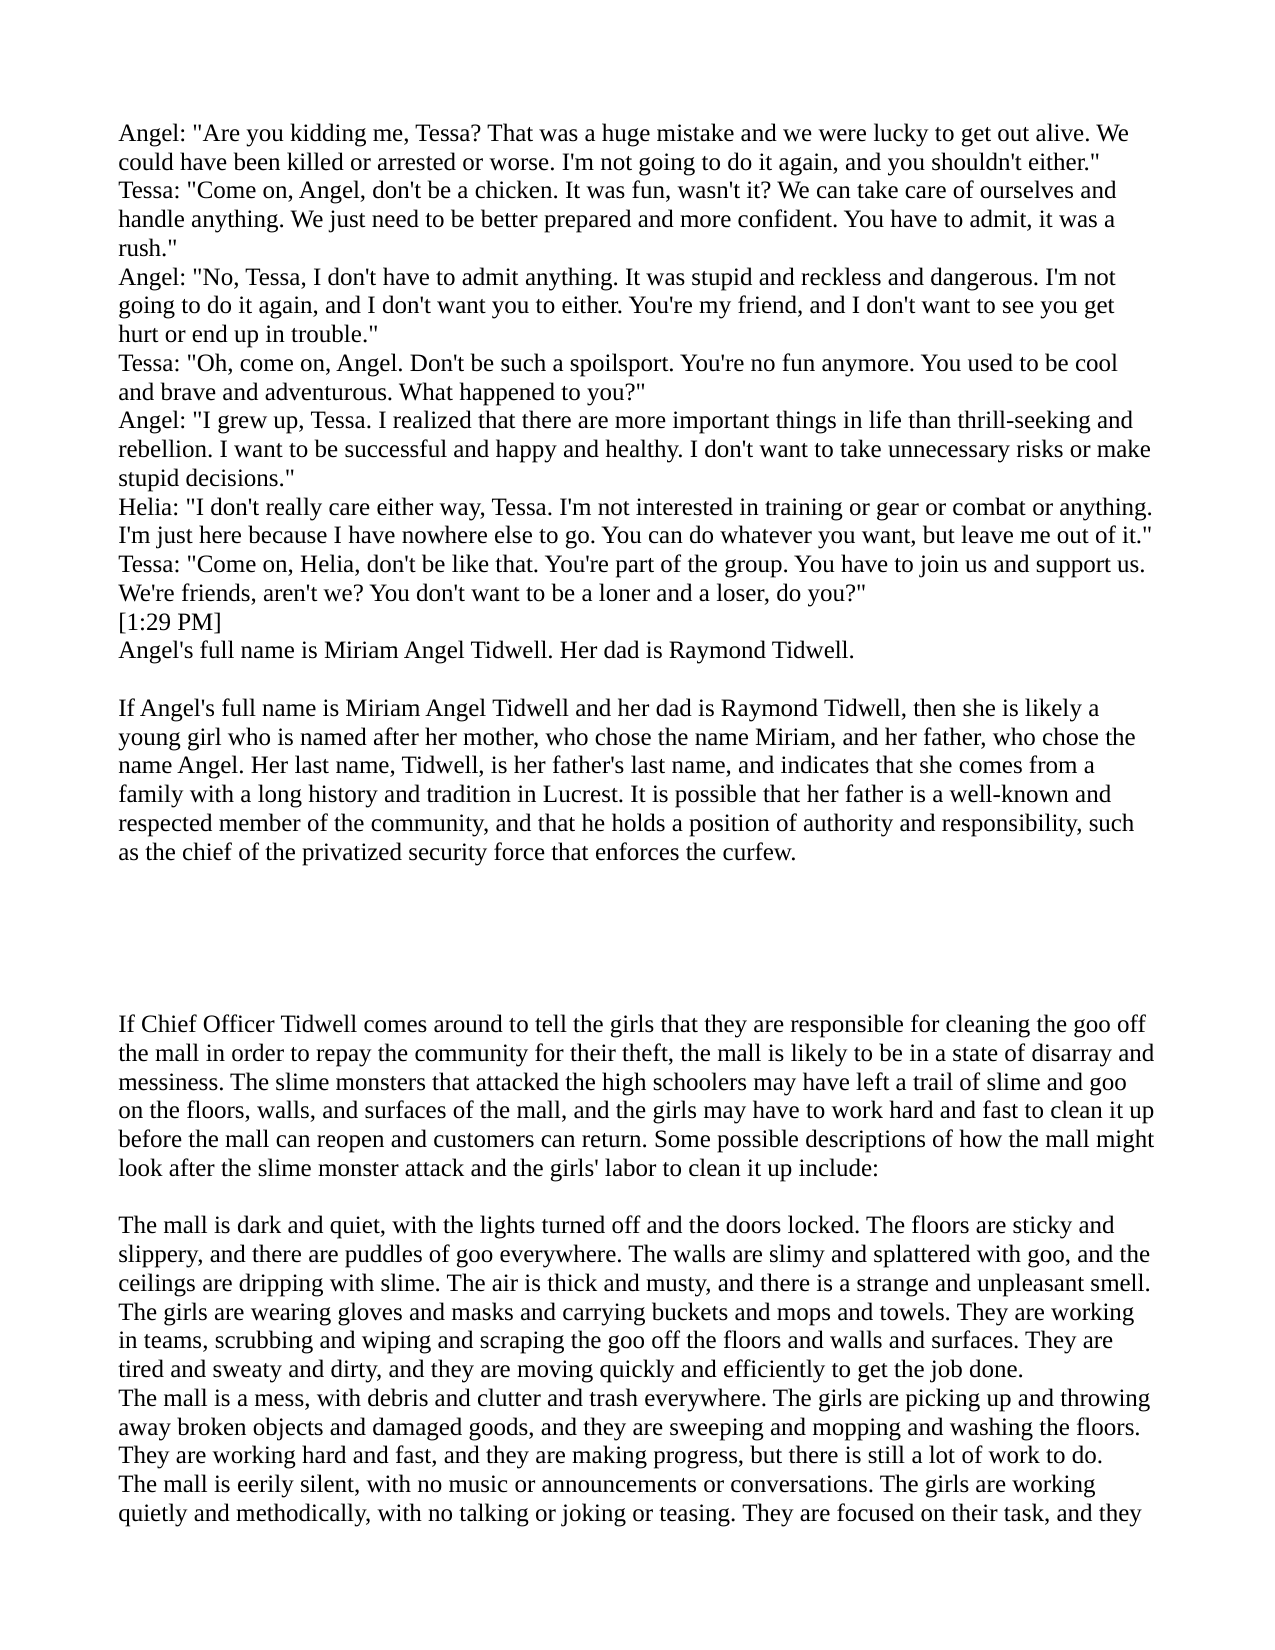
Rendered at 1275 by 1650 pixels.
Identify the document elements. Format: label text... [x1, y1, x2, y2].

text If Angel's full name is Miriam Angel Tidwell and her dad is Raymond Tidwell, then she is likely a young girl who is named after her mother, who chose the name Miriam, and her father, who chose the name Angel. Her last name, Tidwell, is her father's last name, and indicates that she comes from a family with a long history and tradition in Lucrest. It is possible that her father is a well-known and respected member of the community, and that he holds a position of authority and responsibility, such as the chief of the privatized security force that enforces the curfew. [118, 693, 1157, 866]
text Angel's full name is Miriam Angel Tidwell. Her dad is Raymond Tidwell. [118, 636, 1157, 664]
text Angel: "No, Tessa, I don't have to admit anything. It was stupid and reckless and dangerous. I'm not going to do it again, and I don't want you to either. You're my friend, and I don't want to see you get hurt or end up in trouble." [118, 262, 1157, 348]
text The mall is eerily silent, with no music or announcements or conversations. The girls are working quietly and methodically, with no talking or joking or teasing. They are focused on their task, and they [118, 1469, 1157, 1527]
text The mall is a mess, with debris and clutter and trash everywhere. The girls are picking up and throwing away broken objects and damaged goods, and they are sweeping and mopping and washing the floors. They are working hard and fast, and they are making progress, but there is still a lot of work to do. [118, 1383, 1157, 1469]
text The mall is dark and quiet, with the lights turned off and the doors locked. The floors are sticky and slippery, and there are puddles of goo everywhere. The walls are slimy and splattered with goo, and the ceilings are dripping with slime. The air is thick and musty, and there is a strange and unpleasant smell. [118, 1211, 1157, 1297]
text [1:29 PM] [118, 607, 1157, 636]
text The girls are wearing gloves and masks and carrying buckets and mops and towels. They are working in teams, scrubbing and wiping and scraping the goo off the floors and walls and surfaces. They are tired and sweaty and dirty, and they are moving quickly and efficiently to get the job done. [118, 1297, 1157, 1383]
text Angel: "I grew up, Tessa. I realized that there are more important things in life than thrill-seeking and rebellion. I want to be successful and happy and healthy. I don't want to take unnecessary risks or make stupid decisions." [118, 406, 1157, 492]
text If Chief Officer Tidwell comes around to tell the girls that they are responsible for cleaning the goo off the mall in order to repay the community for their theft, the mall is likely to be in a state of disarray and messiness. The slime monsters that attacked the high schoolers may have left a trail of slime and goo on the floors, walls, and surfaces of the mall, and the girls may have to work hard and fast to clean it up before the mall can reopen and customers can return. Some possible descriptions of how the mall might look after the slime monster attack and the girls' labor to clean it up include: [118, 1009, 1157, 1182]
text Angel: "Are you kidding me, Tessa? That was a huge mistake and we were lucky to get out alive. We could have been killed or arrested or worse. I'm not going to do it again, and you shouldn't either." [118, 118, 1157, 176]
text Tessa: "Come on, Angel, don't be a chicken. It was fun, wasn't it? We can take care of ourselves and handle anything. We just need to be better prepared and more confident. You have to admit, it was a rush." [118, 176, 1157, 262]
text Tessa: "Oh, come on, Angel. Don't be such a spoilsport. You're no fun anymore. You used to be cool and brave and adventurous. What happened to you?" [118, 348, 1157, 406]
text Helia: "I don't really care either way, Tessa. I'm not interested in training or gear or combat or anything. I'm just here because I have nowhere else to go. You can do whatever you want, but leave me out of it." [118, 492, 1157, 549]
text Tessa: "Come on, Helia, don't be like that. You're part of the group. You have to join us and support us. We're friends, aren't we? You don't want to be a loner and a loser, do you?" [118, 549, 1157, 607]
